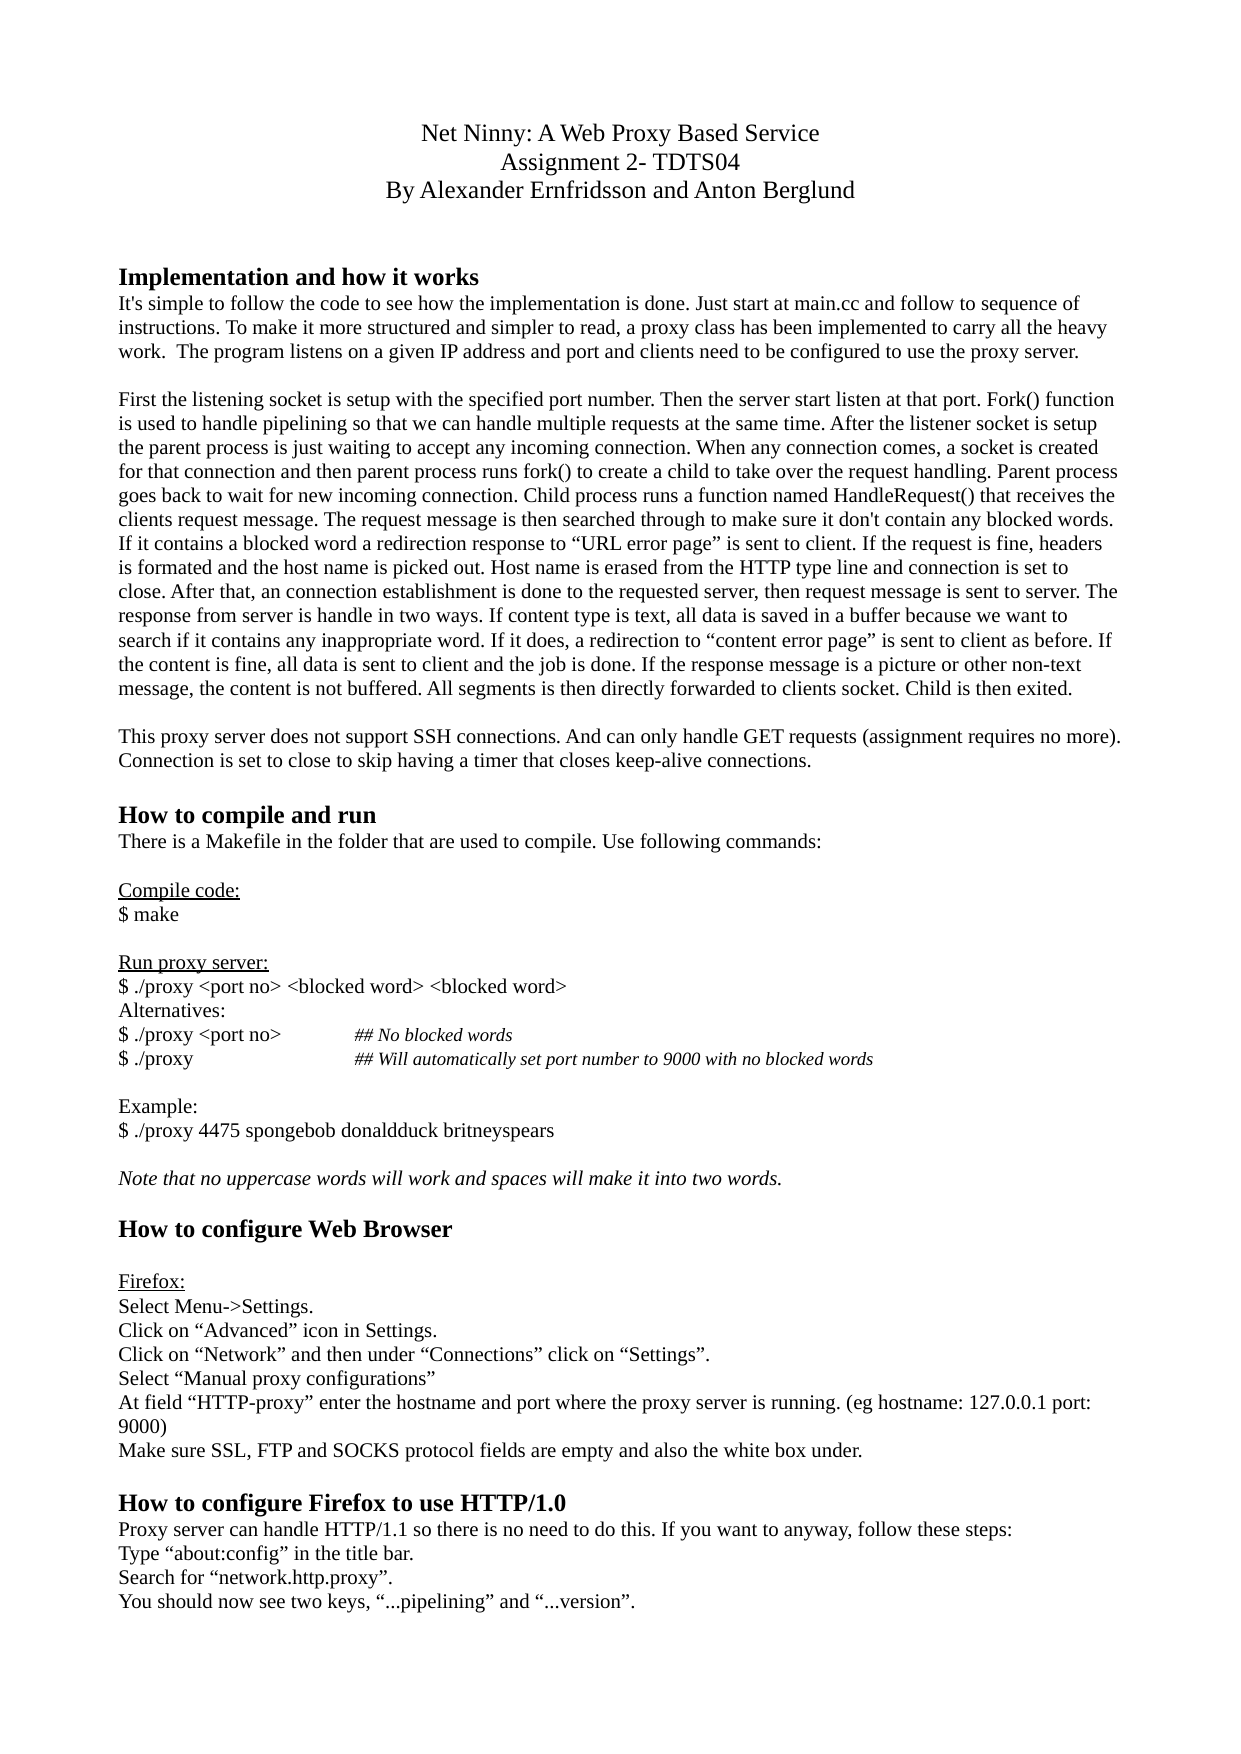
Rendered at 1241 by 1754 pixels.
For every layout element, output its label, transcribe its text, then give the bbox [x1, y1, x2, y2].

text It's simple to follow the code to see how the implementation is done. Just start at main.cc and follow to sequence of instructions. To make it more structured and simpler to read, a proxy class has been implemented to carry all the heavy work. The program listens on a given IP address and port and clients need to be configured to use the proxy server. [118, 291, 1122, 363]
text This proxy server does not support SSH connections. And can only handle GET requests (assignment requires no more). Connection is set to close to skip having a timer that closes keep-alive connections. [118, 724, 1122, 772]
text Run proxy server: [118, 950, 1122, 974]
text $ ./proxy <port no> ## No blocked words [118, 1022, 1122, 1046]
text You should now see two keys, “...pipelining” and “...version”. [118, 1589, 1122, 1613]
text Proxy server can handle HTTP/1.1 so there is no need to do this. If you want to anyway, follow these steps: [118, 1517, 1122, 1541]
text Example: [118, 1094, 1122, 1118]
text How to compile and run [118, 801, 1122, 829]
text Select “Manual proxy configurations” [118, 1366, 1122, 1390]
text Make sure SSL, FTP and SOCKS protocol fields are empty and also the white box under. [118, 1438, 1122, 1462]
text $ make [118, 902, 1122, 926]
text At field “HTTP-proxy” enter the hostname and port where the proxy server is running. (eg hostname: 127.0.0.1 port: 9000) [118, 1390, 1122, 1438]
text How to configure Web Browser [118, 1214, 1122, 1243]
text Alternatives: [118, 998, 1122, 1022]
text Assignment 2- TDTS04 [118, 147, 1122, 176]
text First the listening socket is setup with the specified port number. Then the server start listen at that port. Fork() function is used to handle pipelining so that we can handle multiple requests at the same time. After the listener socket is setup the parent process is just waiting to accept any incoming connection. When any connection comes, a socket is created for that connection and then parent process runs fork() to create a child to take over the request handling. Parent process goes back to wait for new incoming connection. Child process runs a function named HandleRequest() that receives the clients request message. The request message is then searched through to make sure it don't contain any blocked words. If it contains a blocked word a redirection response to “URL error page” is sent to client. If the request is fine, headers is formated and the host name is picked out. Host name is erased from the HTTP type line and connection is set to close. After that, an connection establishment is done to the requested server, then request message is sent to server. The response from server is handle in two ways. If content type is text, all data is saved in a buffer because we want to search if it contains any inappropriate word. If it does, a redirection to “content error page” is sent to client as before. If the content is fine, all data is sent to client and the job is done. If the response message is a picture or other non-text message, the content is not buffered. All segments is then directly forwarded to clients socket. Child is then exited. [118, 387, 1122, 700]
text $ ./proxy ## Will automatically set port number to 9000 with no blocked words [118, 1046, 1122, 1070]
text $ ./proxy 4475 spongebob donaldduck britneyspears [118, 1118, 1122, 1142]
text Click on “Network” and then under “Connections” click on “Settings”. [118, 1342, 1122, 1366]
text Note that no uppercase words will work and spaces will make it into two words. [118, 1166, 1122, 1190]
text Implementation and how it works [118, 262, 1122, 291]
text Click on “Advanced” icon in Settings. [118, 1318, 1122, 1342]
text Firefox: [118, 1269, 1122, 1293]
text Select Menu->Settings. [118, 1293, 1122, 1318]
text Compile code: [118, 877, 1122, 902]
text Type “about:config” in the title bar. [118, 1541, 1122, 1565]
text Search for “network.http.proxy”. [118, 1565, 1122, 1589]
text How to configure Firefox to use HTTP/1.0 [118, 1488, 1122, 1517]
text There is a Makefile in the folder that are used to compile. Use following commands: [118, 829, 1122, 853]
text Net Ninny: A Web Proxy Based Service [118, 118, 1122, 147]
text $ ./proxy <port no> <blocked word> <blocked word> [118, 974, 1122, 998]
text By Alexander Ernfridsson and Anton Berglund [118, 176, 1122, 204]
